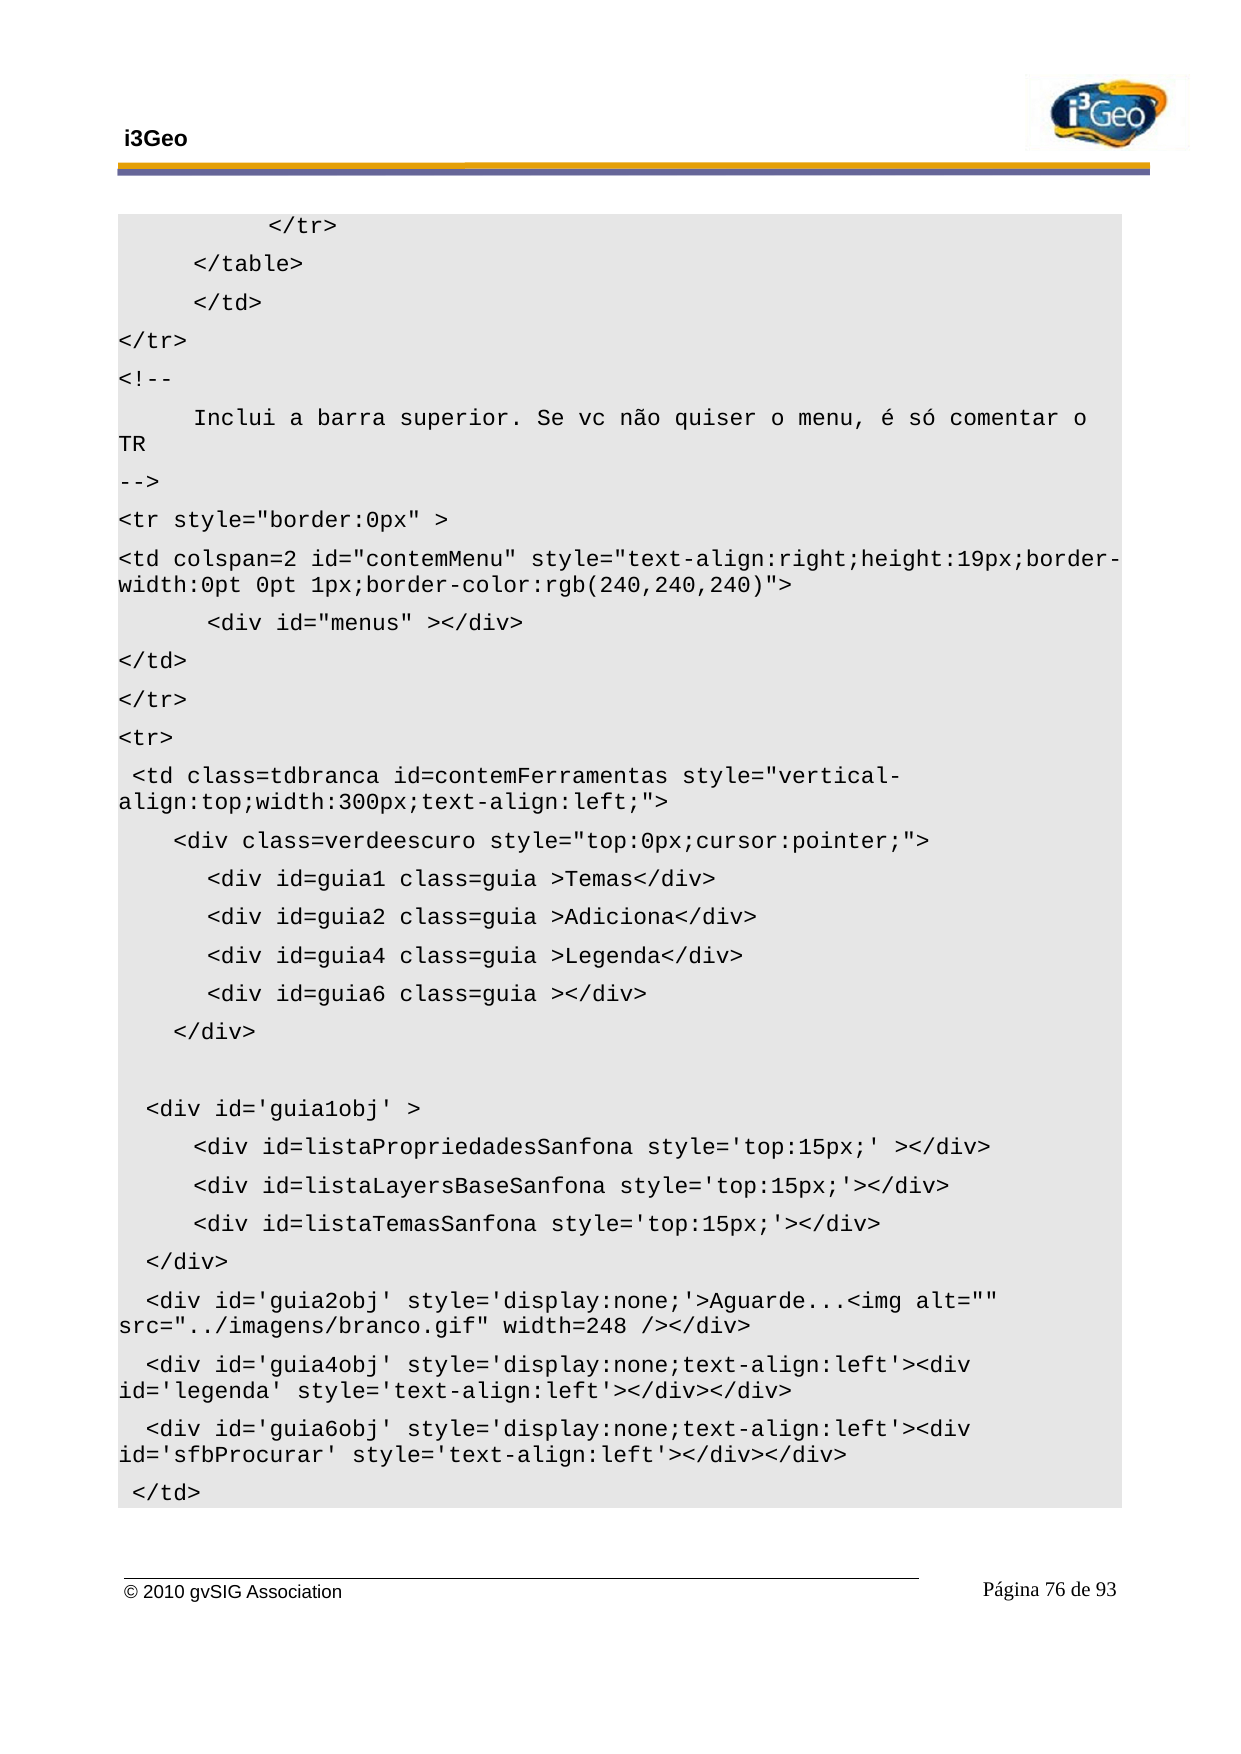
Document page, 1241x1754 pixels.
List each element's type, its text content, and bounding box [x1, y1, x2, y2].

text </div> [118, 1251, 1122, 1277]
text --> [118, 470, 1122, 496]
text <div id='guia6obj' style='display:none;text-align:left'><div id='sfbProcurar' style='text-align:left'></div></div> [118, 1417, 1122, 1469]
text <tr style="border:0px" > [118, 509, 1122, 535]
text </table> [118, 253, 1122, 279]
text </td> [118, 650, 1122, 676]
text </tr> [118, 688, 1122, 714]
text Inclui a barra superior. Se vc não quiser o menu, é só comentar o TR [118, 406, 1122, 458]
text <div id=guia1 class=guia >Temas</div> [118, 867, 1122, 893]
text </td> [118, 291, 1122, 317]
text <div id="menus" ></div> [118, 611, 1122, 637]
text <div id=guia2 class=guia >Adiciona</div> [118, 906, 1122, 932]
text <div id=guia6 class=guia ></div> [118, 982, 1122, 1008]
text <div id=listaPropriedadesSanfona style='top:15px;' ></div> [118, 1136, 1122, 1162]
text <div id=listaTemasSanfona style='top:15px;'></div> [118, 1212, 1122, 1238]
text <div id='guia1obj' > [118, 1097, 1122, 1123]
text <div id='guia4obj' style='display:none;text-align:left'><div id='legenda' style='text-align:left'></div></div> [118, 1353, 1122, 1405]
text <div id=listaLayersBaseSanfona style='top:15px;'></div> [118, 1174, 1122, 1200]
text <div id=guia4 class=guia >Legenda</div> [118, 944, 1122, 970]
text </tr> [118, 214, 1122, 240]
text <td class=tdbranca id=contemFerramentas style="vertical-align:top;width:300px;text-align:left;"> [118, 765, 1122, 817]
picture [1025, 74, 1191, 151]
text <div class=verdeescuro style="top:0px;cursor:pointer;"> [118, 829, 1122, 855]
text </td> [118, 1482, 1122, 1508]
text <div id='guia2obj' style='display:none;'>Aguarde...<img alt="" src="../imagens/branco.gif" width=248 /></div> [118, 1289, 1122, 1341]
text <td colspan=2 id="contemMenu" style="text-align:right;height:19px;border-width:0pt 0pt 1px;border-color:rgb(240,240,240)"> [118, 547, 1122, 599]
text <!-- [118, 368, 1122, 394]
text </tr> [118, 329, 1122, 355]
text </div> [118, 1021, 1122, 1047]
text <tr> [118, 726, 1122, 752]
